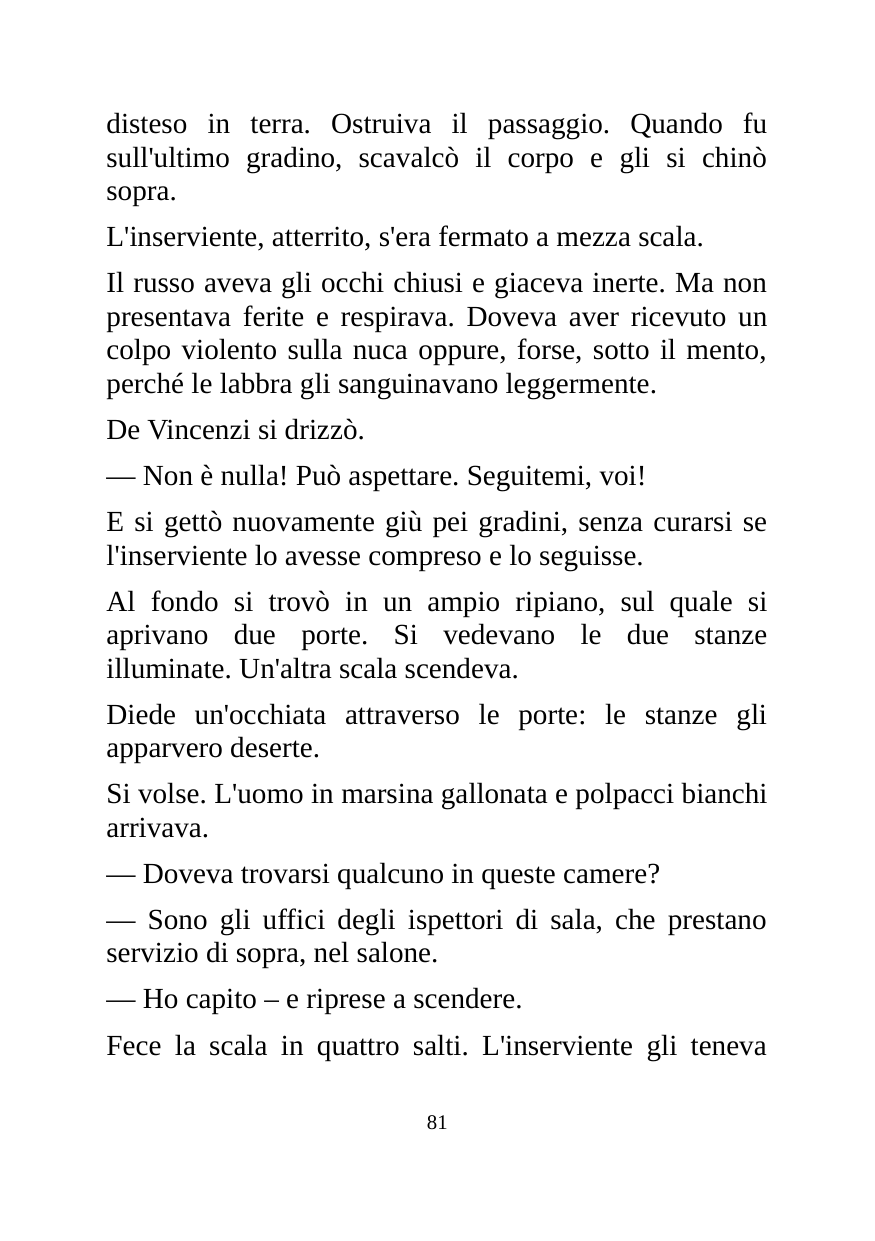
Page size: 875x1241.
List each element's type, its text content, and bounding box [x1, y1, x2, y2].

text Fece la scala in quattro salti. L'inserviente gli teneva [106, 1028, 768, 1061]
text disteso in terra. Ostruiva il passaggio. Quando fu sull'ultimo gradino, scavalcò il corpo e gli si chinò sopra. [106, 106, 768, 207]
text De Vincenzi si drizzò. [106, 412, 768, 446]
text E si gettò nuovamente giù pei gradini, senza curarsi se l'inserviente lo avesse compreso e lo seguisse. [106, 504, 768, 571]
text Il russo aveva gli occhi chiusi e giaceva inerte. Ma non presentava ferite e respirava. Doveva aver ricevuto un colpo violento sulla nuca oppure, forse, sotto il mento, perché le labbra gli sanguinavano leggermente. [106, 265, 768, 399]
text Diede un'occhiata attraverso le porte: le stanze gli apparvero deserte. [106, 697, 768, 764]
text L'inserviente, atterrito, s'era fermato a mezza scala. [106, 219, 768, 253]
text Si volse. L'uomo in marsina gallonata e polpacci bianchi arrivava. [106, 776, 768, 843]
text — Ho capito – e riprese a scendere. [106, 982, 768, 1015]
text — Sono gli uffici degli ispettori di sala, che prestano servizio di sopra, nel salone. [106, 902, 768, 969]
text — Non è nulla! Può aspettare. Seguitemi, voi! [106, 458, 768, 492]
text Al fondo si trovò in un ampio ripiano, sul quale si aprivano due porte. Si vedevano le due stanze illuminate. Un'altra scala scendeva. [106, 584, 768, 684]
text — Doveva trovarsi qualcuno in queste camere? [106, 856, 768, 889]
